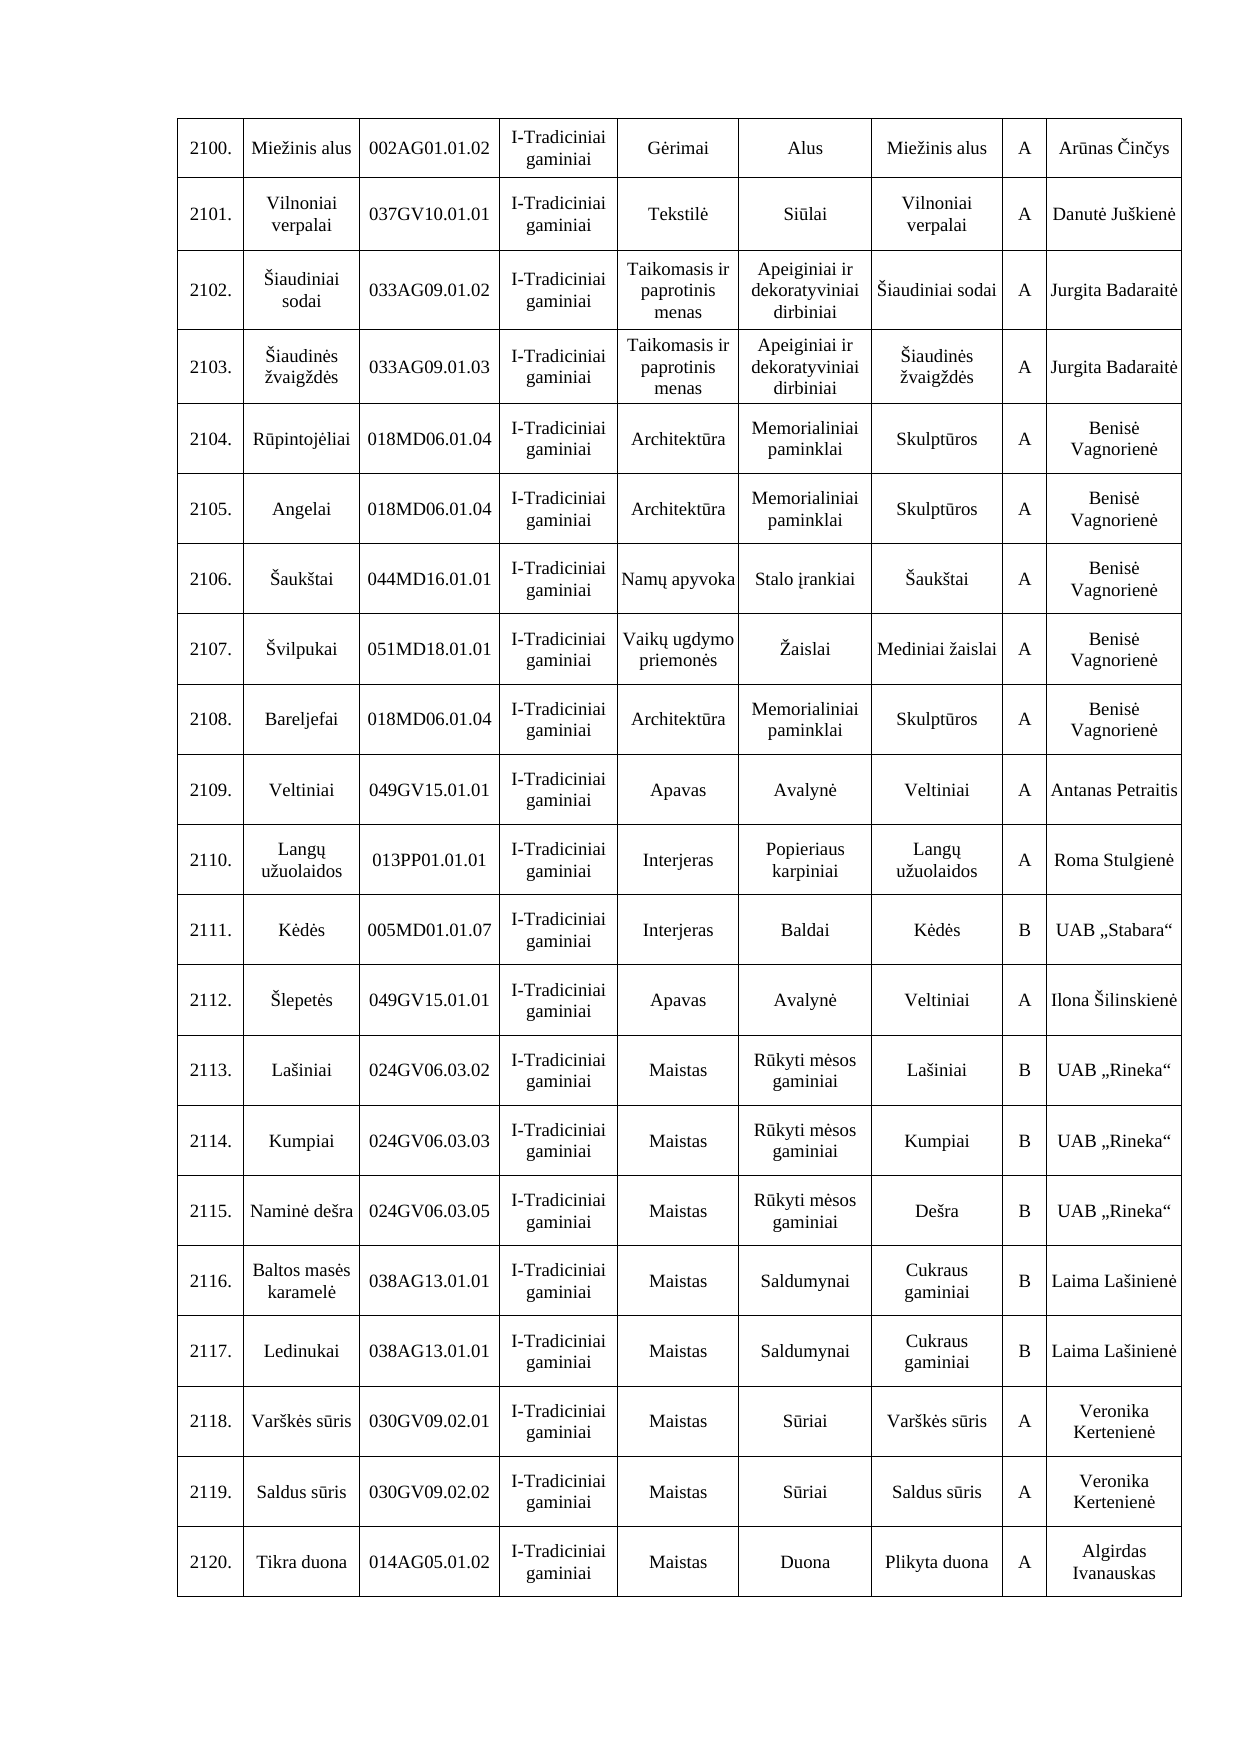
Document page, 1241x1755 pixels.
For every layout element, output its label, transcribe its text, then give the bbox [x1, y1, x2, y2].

table_cell A [1003, 965, 1046, 1034]
table_cell I-Tradiciniai gaminiai [500, 895, 617, 964]
table_cell Apeiginiai ir dekoratyviniai dirbiniai [739, 330, 871, 403]
table_cell UAB „Rineka“ [1047, 1036, 1181, 1105]
table_cell Dešra [872, 1176, 1002, 1245]
table_cell Vilnoniai verpalai [872, 178, 1002, 249]
table_cell Jurgita Badaraitė [1047, 330, 1181, 403]
table_cell Vaikų ugdymo priemonės [618, 614, 738, 683]
table_cell Šiaudinės žvaigždės [872, 330, 1002, 403]
table_cell 013PP01.01.01 [360, 825, 499, 894]
table_cell Algirdas Ivanauskas [1047, 1527, 1181, 1596]
table_cell Miežinis alus [872, 119, 1002, 177]
table_cell Sūriai [739, 1387, 871, 1456]
table_cell Ledinukai [244, 1316, 359, 1386]
table_cell I-Tradiciniai gaminiai [500, 119, 617, 177]
table_cell 051MD18.01.01 [360, 614, 499, 683]
table_cell Maistas [618, 1246, 738, 1315]
table_cell 2105. [178, 474, 243, 543]
table_cell I-Tradiciniai gaminiai [500, 1457, 617, 1526]
table_cell Skulptūros [872, 404, 1002, 473]
table_cell I-Tradiciniai gaminiai [500, 1246, 617, 1315]
table_cell Tekstilė [618, 178, 738, 249]
table_cell Kumpiai [872, 1106, 1002, 1175]
table_cell Benisė Vagnorienė [1047, 404, 1181, 473]
table_cell 2108. [178, 685, 243, 754]
table_cell Langų užuolaidos [244, 825, 359, 894]
table_cell 2117. [178, 1316, 243, 1386]
table_cell 2106. [178, 544, 243, 613]
table_cell 030GV09.02.01 [360, 1387, 499, 1456]
table_cell 2110. [178, 825, 243, 894]
table_cell 2109. [178, 755, 243, 824]
table_cell Lašiniai [244, 1036, 359, 1105]
table_cell 2118. [178, 1387, 243, 1456]
table_cell Baltos masės karamelė [244, 1246, 359, 1315]
table_cell Cukraus gaminiai [872, 1246, 1002, 1315]
table_cell I-Tradiciniai gaminiai [500, 1106, 617, 1175]
table_cell Duona [739, 1527, 871, 1596]
table_cell Maistas [618, 1316, 738, 1386]
table_cell 033AG09.01.02 [360, 251, 499, 329]
table_cell Lašiniai [872, 1036, 1002, 1105]
table_cell I-Tradiciniai gaminiai [500, 755, 617, 824]
table_cell Švilpukai [244, 614, 359, 683]
table_cell Taikomasis ir paprotinis menas [618, 251, 738, 329]
table_cell 030GV09.02.02 [360, 1457, 499, 1526]
table_cell Architektūra [618, 685, 738, 754]
table_cell Apavas [618, 755, 738, 824]
table_cell A [1003, 614, 1046, 683]
table_cell Avalynė [739, 755, 871, 824]
table_cell UAB „Rineka“ [1047, 1176, 1181, 1245]
table_cell Maistas [618, 1527, 738, 1596]
table_cell B [1003, 1316, 1046, 1386]
table_cell Jurgita Badaraitė [1047, 251, 1181, 329]
table_cell 2102. [178, 251, 243, 329]
table_cell Danutė Juškienė [1047, 178, 1181, 249]
table_cell Naminė dešra [244, 1176, 359, 1245]
table_cell 2104. [178, 404, 243, 473]
table_cell Architektūra [618, 474, 738, 543]
table_cell Rūkyti mėsos gaminiai [739, 1036, 871, 1105]
table_cell Memorialiniai paminklai [739, 685, 871, 754]
table_cell 002AG01.01.02 [360, 119, 499, 177]
table_cell 038AG13.01.01 [360, 1246, 499, 1315]
table_cell Šaukštai [244, 544, 359, 613]
table_cell I-Tradiciniai gaminiai [500, 251, 617, 329]
table_cell Architektūra [618, 404, 738, 473]
table_cell 014AG05.01.02 [360, 1527, 499, 1596]
table_cell I-Tradiciniai gaminiai [500, 474, 617, 543]
table_cell 2119. [178, 1457, 243, 1526]
table_cell Benisė Vagnorienė [1047, 614, 1181, 683]
table_cell I-Tradiciniai gaminiai [500, 404, 617, 473]
table_cell Apeiginiai ir dekoratyviniai dirbiniai [739, 251, 871, 329]
table_cell Namų apyvoka [618, 544, 738, 613]
table_cell Maistas [618, 1036, 738, 1105]
table_cell 033AG09.01.03 [360, 330, 499, 403]
table_cell Plikyta duona [872, 1527, 1002, 1596]
table_cell 049GV15.01.01 [360, 755, 499, 824]
table_cell I-Tradiciniai gaminiai [500, 178, 617, 249]
table_cell Laima Lašinienė [1047, 1246, 1181, 1315]
table_cell I-Tradiciniai gaminiai [500, 825, 617, 894]
table_cell Saldumynai [739, 1316, 871, 1386]
table_cell Angelai [244, 474, 359, 543]
table_cell 2120. [178, 1527, 243, 1596]
table_cell Benisė Vagnorienė [1047, 474, 1181, 543]
table_cell 024GV06.03.05 [360, 1176, 499, 1245]
table_cell Antanas Petraitis [1047, 755, 1181, 824]
table_cell Benisė Vagnorienė [1047, 685, 1181, 754]
table_cell Apavas [618, 965, 738, 1034]
table_cell Veronika Kertenienė [1047, 1387, 1181, 1456]
table_cell A [1003, 755, 1046, 824]
table_cell 2100. [178, 119, 243, 177]
table_cell Maistas [618, 1176, 738, 1245]
table_cell Vilnoniai verpalai [244, 178, 359, 249]
table_cell A [1003, 474, 1046, 543]
table_cell 044MD16.01.01 [360, 544, 499, 613]
table_cell Stalo įrankiai [739, 544, 871, 613]
table_cell A [1003, 251, 1046, 329]
table_cell I-Tradiciniai gaminiai [500, 1316, 617, 1386]
table_cell A [1003, 544, 1046, 613]
table_cell A [1003, 330, 1046, 403]
table_cell I-Tradiciniai gaminiai [500, 1527, 617, 1596]
table_cell 2116. [178, 1246, 243, 1315]
table_cell 037GV10.01.01 [360, 178, 499, 249]
table_cell I-Tradiciniai gaminiai [500, 1176, 617, 1245]
table_cell I-Tradiciniai gaminiai [500, 685, 617, 754]
table_cell B [1003, 895, 1046, 964]
table_cell Veltiniai [872, 965, 1002, 1034]
table_cell Roma Stulgienė [1047, 825, 1181, 894]
table_cell Benisė Vagnorienė [1047, 544, 1181, 613]
table_cell Arūnas Činčys [1047, 119, 1181, 177]
table_cell Kumpiai [244, 1106, 359, 1175]
table_cell Memorialiniai paminklai [739, 474, 871, 543]
table_cell I-Tradiciniai gaminiai [500, 544, 617, 613]
table_cell 024GV06.03.03 [360, 1106, 499, 1175]
table_cell A [1003, 404, 1046, 473]
table_cell Šlepetės [244, 965, 359, 1034]
table_cell Maistas [618, 1106, 738, 1175]
table_cell Rūpintojėliai [244, 404, 359, 473]
table_cell 2107. [178, 614, 243, 683]
table_cell 2113. [178, 1036, 243, 1105]
table_cell B [1003, 1106, 1046, 1175]
table_cell 2112. [178, 965, 243, 1034]
table_cell Taikomasis ir paprotinis menas [618, 330, 738, 403]
table_cell Veronika Kertenienė [1047, 1457, 1181, 1526]
table_cell Tikra duona [244, 1527, 359, 1596]
table_cell Rūkyti mėsos gaminiai [739, 1106, 871, 1175]
table_cell A [1003, 825, 1046, 894]
table_cell 2101. [178, 178, 243, 249]
table_cell Šiaudiniai sodai [244, 251, 359, 329]
table_cell Alus [739, 119, 871, 177]
table_cell I-Tradiciniai gaminiai [500, 614, 617, 683]
table_cell Cukraus gaminiai [872, 1316, 1002, 1386]
table_cell I-Tradiciniai gaminiai [500, 1387, 617, 1456]
table_cell Rūkyti mėsos gaminiai [739, 1176, 871, 1245]
table_cell Varškės sūris [244, 1387, 359, 1456]
table_cell Varškės sūris [872, 1387, 1002, 1456]
table_cell 018MD06.01.04 [360, 685, 499, 754]
table_cell Mediniai žaislai [872, 614, 1002, 683]
table_cell I-Tradiciniai gaminiai [500, 330, 617, 403]
table_cell UAB „Stabara“ [1047, 895, 1181, 964]
table_cell Veltiniai [872, 755, 1002, 824]
table_cell Saldus sūris [872, 1457, 1002, 1526]
table_cell Avalynė [739, 965, 871, 1034]
table_cell Saldumynai [739, 1246, 871, 1315]
table_cell Langų užuolaidos [872, 825, 1002, 894]
table_cell A [1003, 1457, 1046, 1526]
table_cell Ilona Šilinskienė [1047, 965, 1181, 1034]
table_cell B [1003, 1246, 1046, 1315]
table_cell A [1003, 1527, 1046, 1596]
table_cell 018MD06.01.04 [360, 474, 499, 543]
table_cell Skulptūros [872, 685, 1002, 754]
table_cell Maistas [618, 1457, 738, 1526]
table_cell Šiaudinės žvaigždės [244, 330, 359, 403]
table_cell A [1003, 685, 1046, 754]
table_cell Saldus sūris [244, 1457, 359, 1526]
table_cell Šaukštai [872, 544, 1002, 613]
table_cell Baldai [739, 895, 871, 964]
table_cell 2114. [178, 1106, 243, 1175]
table_cell Sūriai [739, 1457, 871, 1526]
table_cell 024GV06.03.02 [360, 1036, 499, 1105]
table_cell Interjeras [618, 825, 738, 894]
table_cell Maistas [618, 1387, 738, 1456]
table_cell Šiaudiniai sodai [872, 251, 1002, 329]
table_cell Gėrimai [618, 119, 738, 177]
table_cell Memorialiniai paminklai [739, 404, 871, 473]
table_cell Bareljefai [244, 685, 359, 754]
table_cell Kėdės [244, 895, 359, 964]
table_cell 049GV15.01.01 [360, 965, 499, 1034]
table_cell Kėdės [872, 895, 1002, 964]
table_cell Interjeras [618, 895, 738, 964]
table_cell Popieriaus karpiniai [739, 825, 871, 894]
table_cell 038AG13.01.01 [360, 1316, 499, 1386]
table_cell UAB „Rineka“ [1047, 1106, 1181, 1175]
table_cell Skulptūros [872, 474, 1002, 543]
table_cell A [1003, 1387, 1046, 1456]
table_cell Laima Lašinienė [1047, 1316, 1181, 1386]
table_cell I-Tradiciniai gaminiai [500, 1036, 617, 1105]
table_cell 005MD01.01.07 [360, 895, 499, 964]
table_cell 018MD06.01.04 [360, 404, 499, 473]
table_cell 2111. [178, 895, 243, 964]
table_cell B [1003, 1036, 1046, 1105]
table_cell Miežinis alus [244, 119, 359, 177]
table_cell A [1003, 119, 1046, 177]
table_cell A [1003, 178, 1046, 249]
table_cell 2103. [178, 330, 243, 403]
table_cell Siūlai [739, 178, 871, 249]
table_cell Veltiniai [244, 755, 359, 824]
table_cell 2115. [178, 1176, 243, 1245]
table_cell B [1003, 1176, 1046, 1245]
table_cell I-Tradiciniai gaminiai [500, 965, 617, 1034]
table_cell Žaislai [739, 614, 871, 683]
